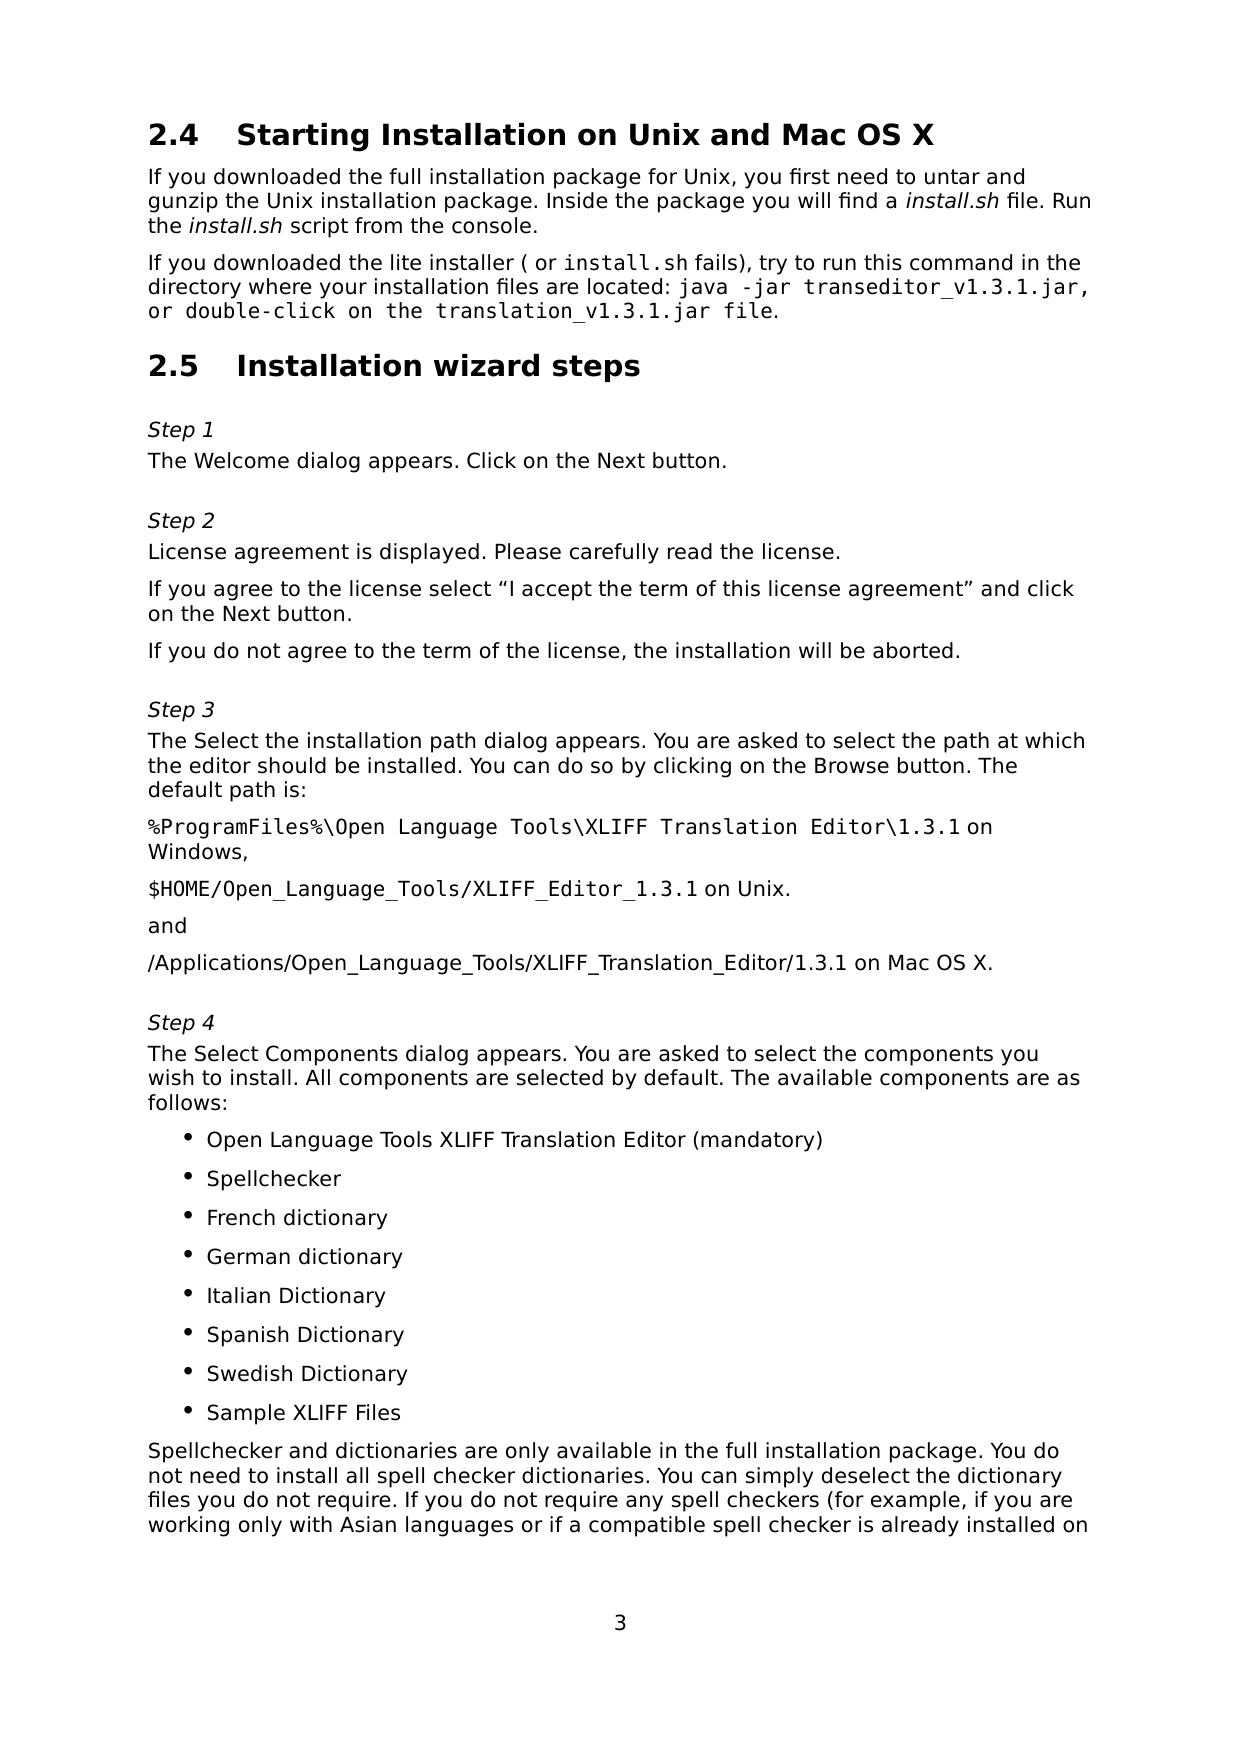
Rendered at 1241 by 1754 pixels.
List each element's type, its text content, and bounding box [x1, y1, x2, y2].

text The Select the installation path dialog appears. You are asked to select the path at which the editor should be installed. You can do so by clicking on the Browse button. The default path is: [148, 729, 1093, 803]
list Sample XLIFF Files [183, 1400, 1093, 1427]
list French dictionary [183, 1205, 1093, 1232]
subtitle Starting Installation on Unix and Mac OS X [148, 118, 1093, 152]
list Spellchecker [183, 1166, 1093, 1193]
text License agreement is displayed. Please carefully read the license. [148, 540, 1093, 564]
list Open Language Tools XLIFF Translation Editor (mandatory) [183, 1127, 1093, 1154]
text If you downloaded the full installation package for Unix, you first need to untar and gunzip the Unix installation package. Inside the package you will find a install.sh file. Run the install.sh script from the console. [148, 164, 1093, 238]
list German dictionary [183, 1244, 1093, 1271]
list Spanish Dictionary [183, 1322, 1093, 1349]
list Italian Dictionary [183, 1283, 1093, 1310]
subtitle Installation wizard steps [148, 349, 1093, 383]
text $HOME/Open_Language_Tools/XLIFF_Editor_1.3.1 on Unix. [148, 877, 1093, 901]
text If you do not agree to the term of the license, the installation will be aborted. [148, 638, 1093, 663]
text and [148, 914, 1093, 938]
text %ProgramFiles%\Open Language Tools\XLIFF Translation Editor\1.3.1 on Windows, [148, 815, 1093, 864]
text /Applications/Open_Language_Tools/XLIFF_Translation_Editor/1.3.1 on Mac OS X. [148, 951, 1093, 975]
text If you agree to the license select “I accept the term of this license agreement” and click on the Next button. [148, 577, 1093, 626]
text If you downloaded the lite installer ( or install.sh fails), try to run this command in the directory where your installation files are located: java -jar transeditor_v1.3.1.jar, or double-click on the translation_v1.3.1.jar file. [148, 251, 1093, 324]
text Spellchecker and dictionaries are only available in the full installation package. You do not need to install all spell checker dictionaries. You can simply deselect the dictionary files you do not require. If you do not require any spell checkers (for example, if you are working only with Asian languages or if a compatible spell checker is already installed on [148, 1439, 1093, 1537]
text The Welcome dialog appears. Click on the Next button. [148, 449, 1093, 474]
list Swedish Dictionary [183, 1361, 1093, 1388]
text The Select Components dialog appears. You are asked to select the components you wish to install. All components are selected by default. The available components are as follows: [148, 1042, 1093, 1115]
